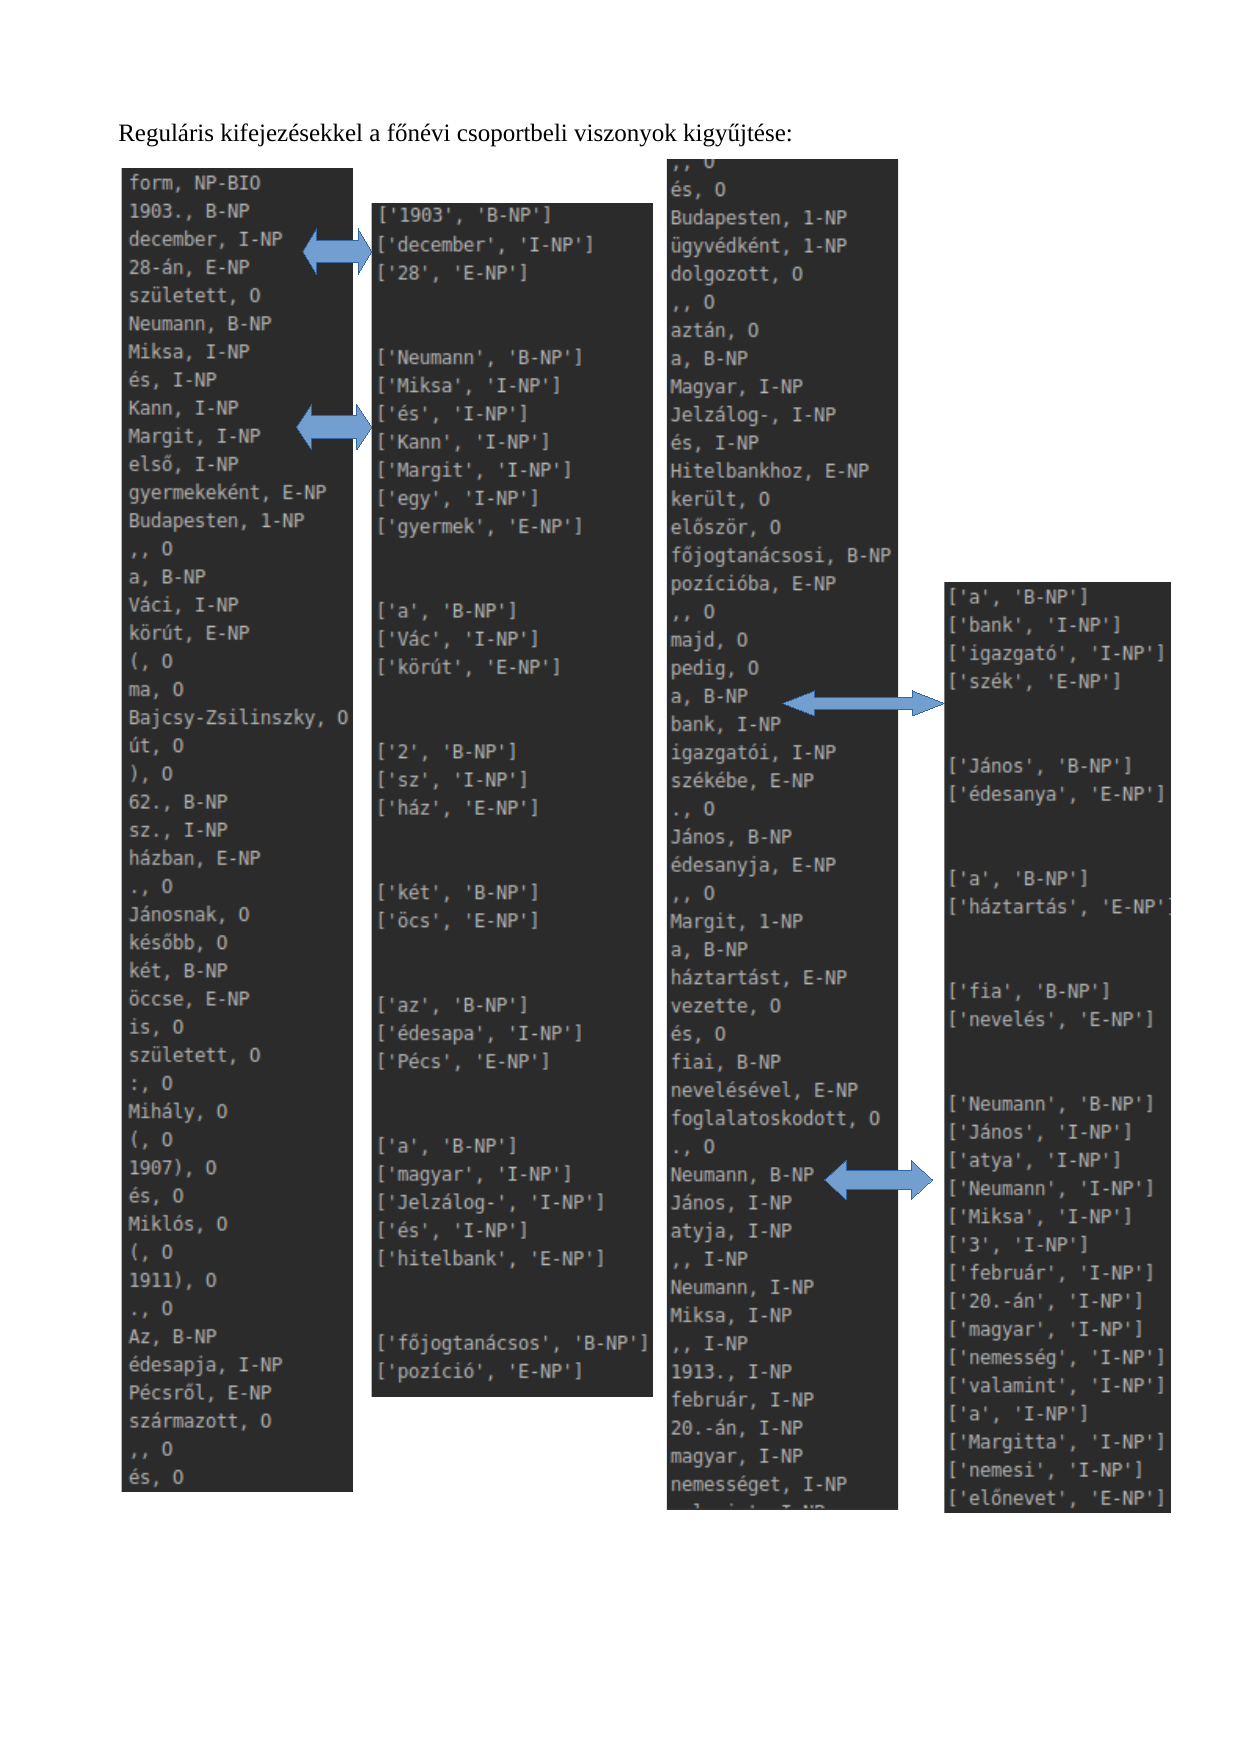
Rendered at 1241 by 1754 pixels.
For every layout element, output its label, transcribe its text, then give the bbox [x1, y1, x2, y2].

text Reguláris kifejezésekkel a főnévi csoportbeli viszonyok kigyűjtése: [118, 118, 1122, 147]
picture [121, 168, 353, 1492]
picture [944, 582, 1171, 1513]
picture [371, 203, 653, 1397]
picture [666, 159, 899, 1510]
